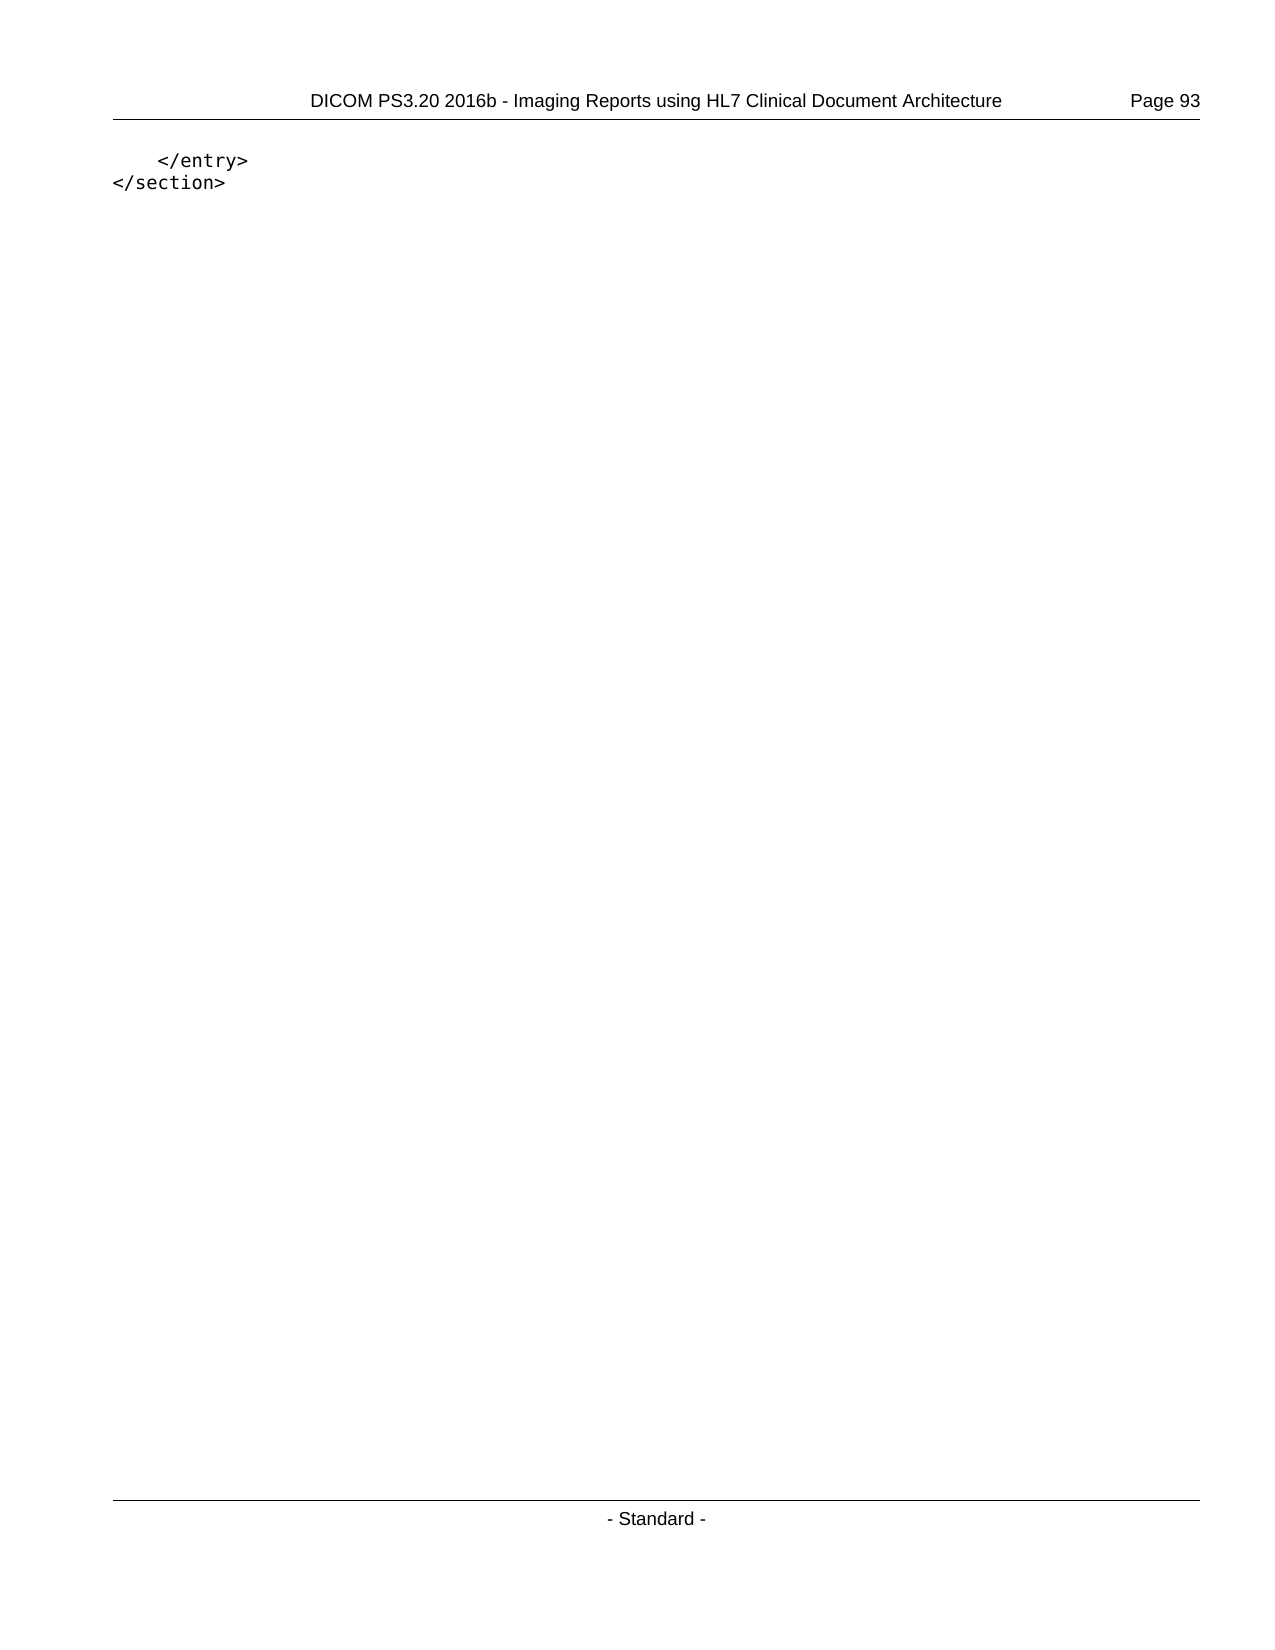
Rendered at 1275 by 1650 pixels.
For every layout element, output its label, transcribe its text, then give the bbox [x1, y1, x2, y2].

text </entry> </section> [112, 150, 1200, 194]
